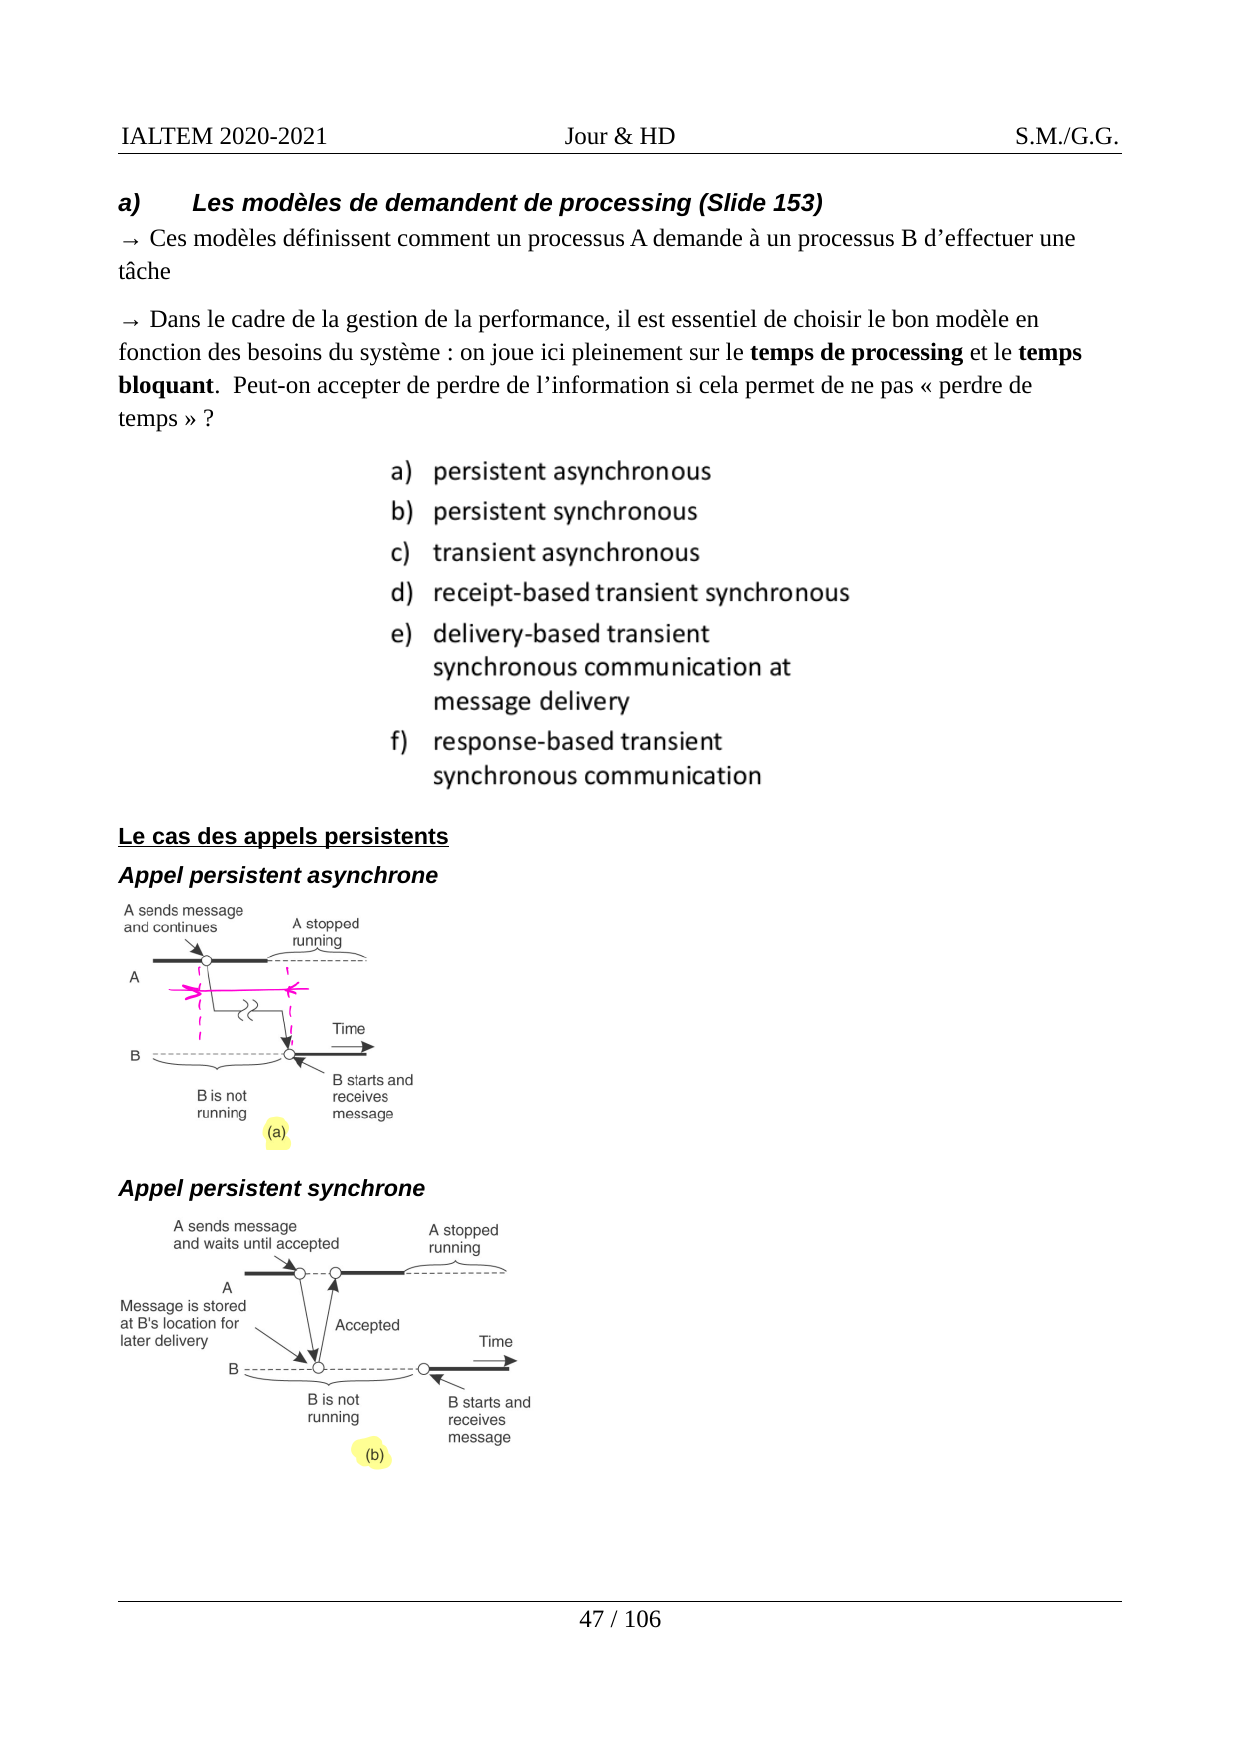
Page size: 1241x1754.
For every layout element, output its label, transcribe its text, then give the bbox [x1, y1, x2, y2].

subtitle Appel persistent asynchrone [118, 862, 1122, 888]
text → Ces modèles définissent comment un processus A demande à un processus B d’effectuer une tâche [118, 223, 1122, 285]
picture [118, 1207, 535, 1477]
picture [118, 894, 416, 1150]
subtitle Le cas des appels persistents [118, 822, 1122, 849]
subtitle Appel persistent synchrone [118, 1174, 1122, 1201]
subtitle Les modèles de demandent de processing (Slide 153) [118, 188, 1122, 217]
picture [387, 450, 854, 798]
text → Dans le cadre de la gestion de la performance, il est essentiel de choisir le bon modèle en fonction des besoins du système : on joue ici pleinement sur le temps de processing et le temps bloquant. Peut-on accepter de perdre de l’information si cela permet de ne pas « perdre de temps » ? [118, 304, 1122, 432]
